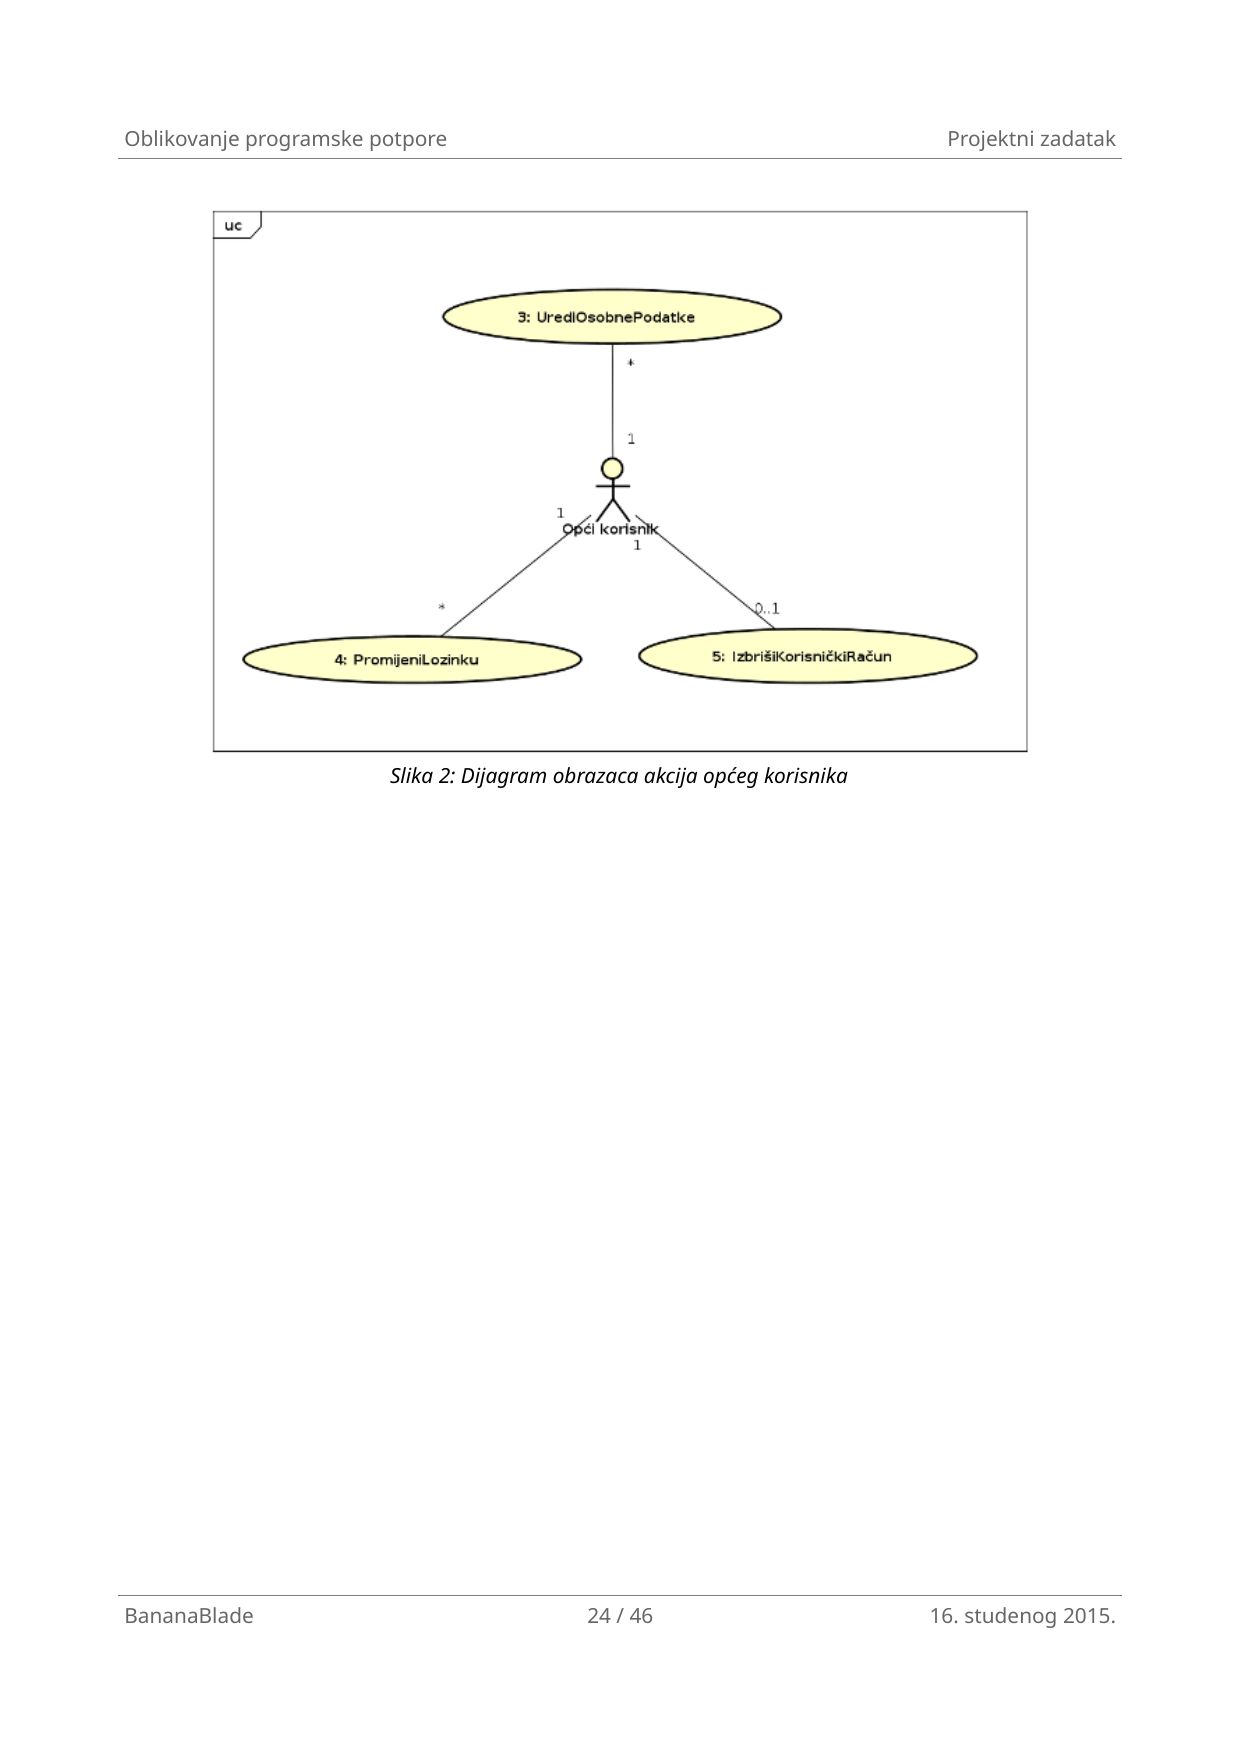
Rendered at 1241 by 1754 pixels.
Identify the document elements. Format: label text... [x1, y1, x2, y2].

picture [202, 200, 1039, 762]
text Slika 2: Dijagram obrazaca akcija općeg korisnika [118, 762, 1122, 790]
